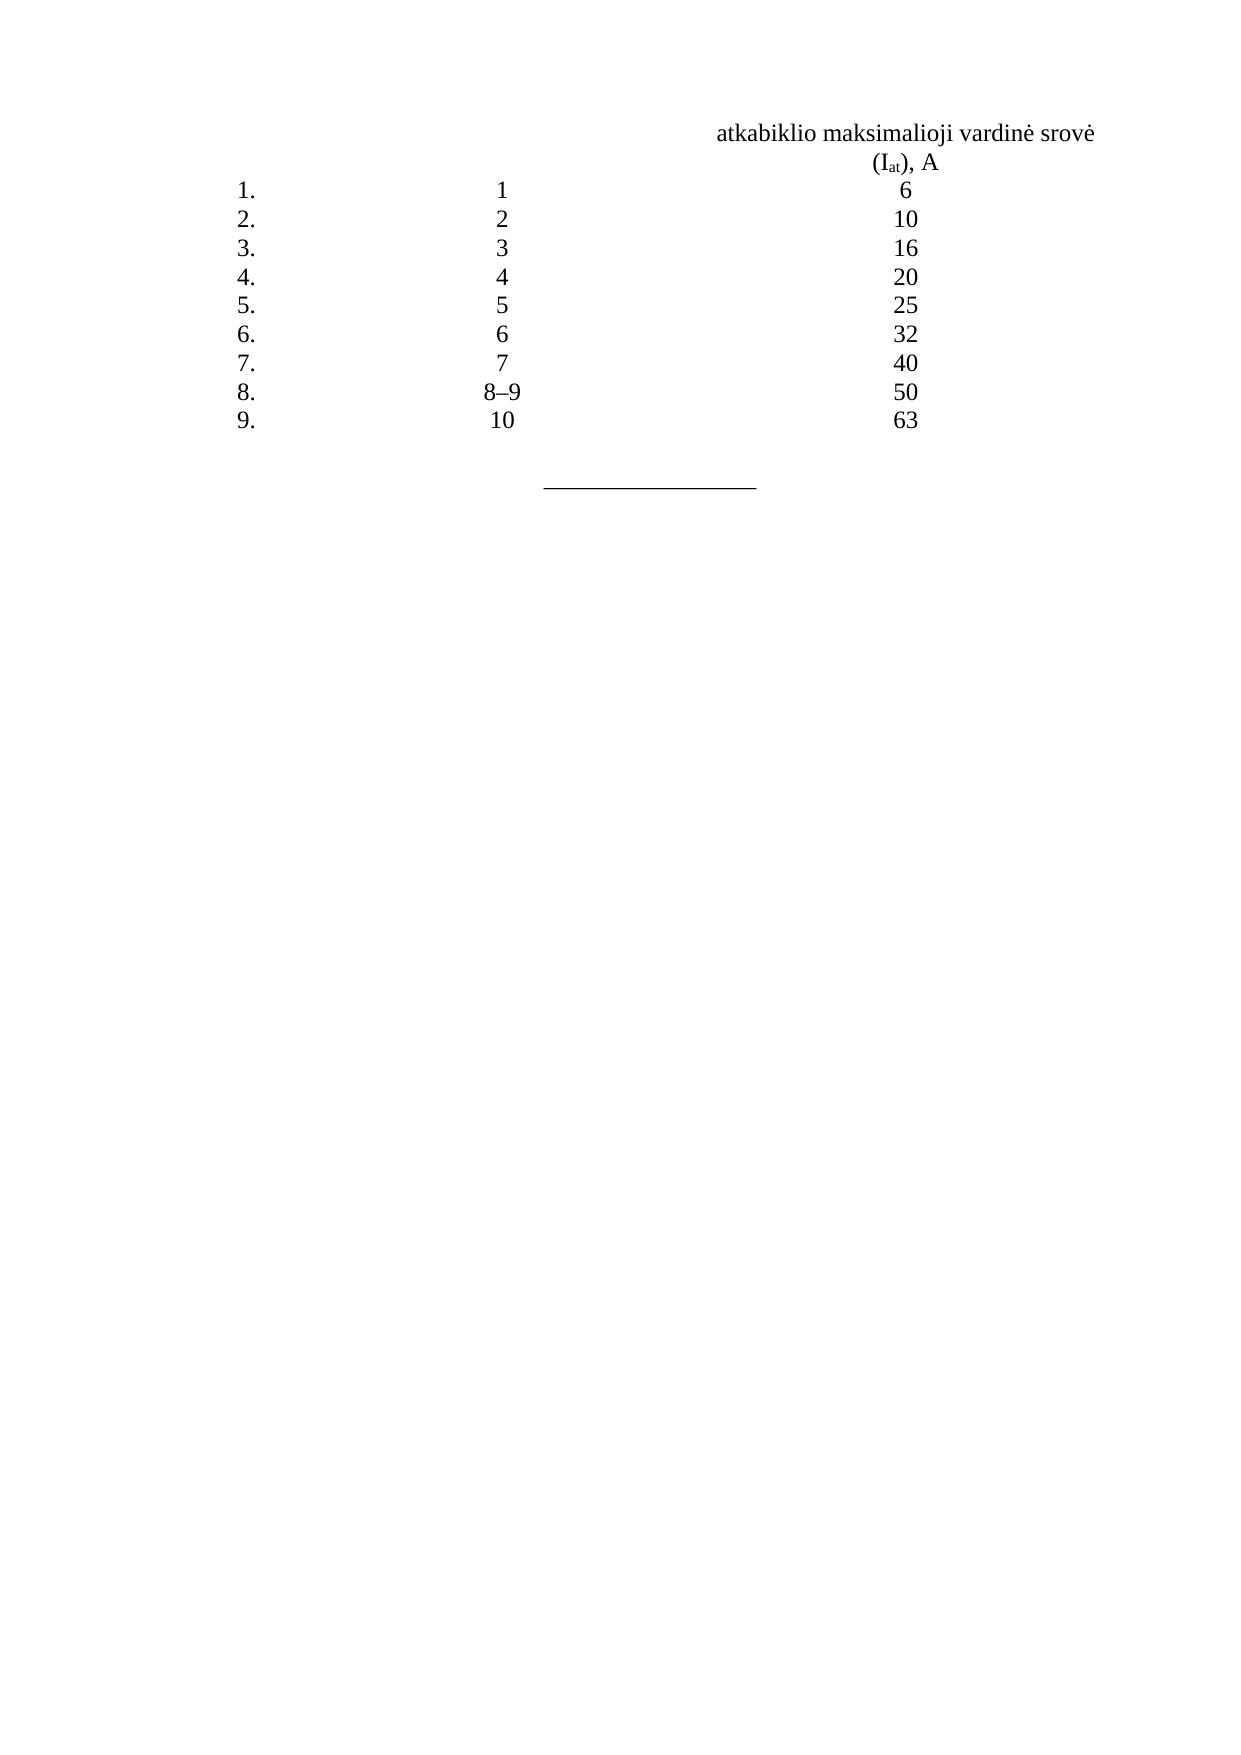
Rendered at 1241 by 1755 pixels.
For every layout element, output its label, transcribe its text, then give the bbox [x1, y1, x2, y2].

table_header [315, 118, 689, 176]
table_cell 8–9 [315, 377, 689, 406]
table_cell 2 [315, 204, 689, 233]
table_cell 2. [177, 204, 315, 233]
table_cell 4 [315, 262, 689, 291]
table_cell 7. [177, 348, 315, 377]
table_cell 32 [689, 319, 1122, 348]
table_cell 7 [315, 348, 689, 377]
table_header atkabiklio maksimalioji vardinė srovė (Iat), A [689, 118, 1122, 176]
table_cell 3 [315, 233, 689, 262]
table_header [177, 118, 315, 176]
table_cell 1 [315, 176, 689, 204]
table_cell 16 [689, 233, 1122, 262]
text _________________ [177, 463, 1122, 492]
table_cell 40 [689, 348, 1122, 377]
table_cell 6 [689, 176, 1122, 204]
table_cell 9. [177, 406, 315, 434]
table_cell 6. [177, 319, 315, 348]
table_cell 1. [177, 176, 315, 204]
table_cell 5 [315, 291, 689, 319]
table_cell 63 [689, 406, 1122, 434]
table_cell 6 [315, 319, 689, 348]
table_cell 25 [689, 291, 1122, 319]
table_cell 10 [689, 204, 1122, 233]
table_cell 4. [177, 262, 315, 291]
table_cell 8. [177, 377, 315, 406]
table_cell 3. [177, 233, 315, 262]
table_cell 5. [177, 291, 315, 319]
table_cell 10 [315, 406, 689, 434]
table_cell 50 [689, 377, 1122, 406]
table_cell 20 [689, 262, 1122, 291]
